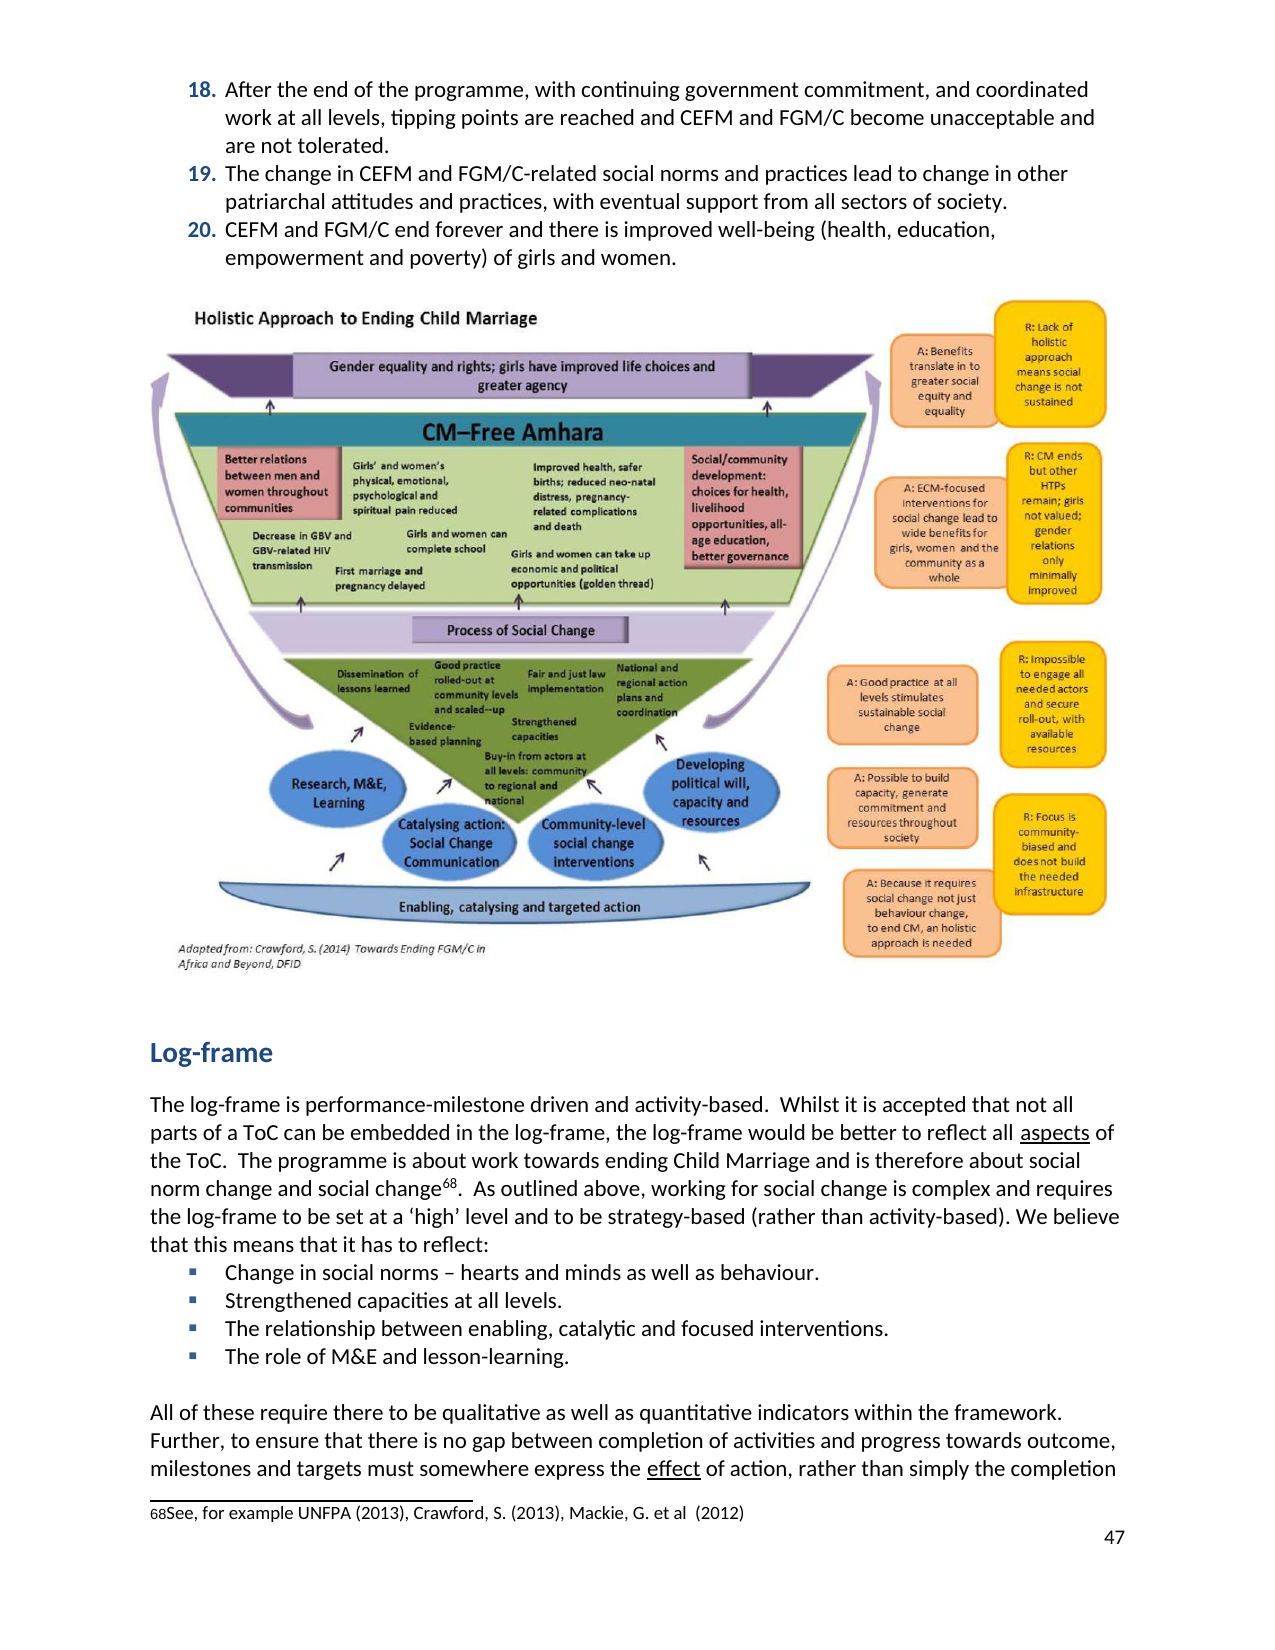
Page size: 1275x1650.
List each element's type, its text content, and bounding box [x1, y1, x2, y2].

text The log-frame is performance-milestone driven and activity-based. Whilst it is accepted that not all parts of a ToC can be embedded in the log-frame, the log-frame would be better to reflect all aspects of the ToC. The programme is about work towards ending Child Marriage and is therefore about social norm change and social change. As outlined above, working for social change is complex and requires the log-frame to be set at a ‘high’ level and to be strategy-based (rather than activity-based). We believe that this means that it has to reflect: [150, 1090, 1125, 1258]
text All of these require there to be qualitative as well as quantitative indicators within the framework. Further, to ensure that there is no gap between completion of activities and progress towards outcome, milestones and targets must somewhere express the effect of action, rather than simply the completion [150, 1398, 1125, 1482]
list Change in social norms – hearts and minds as well as behaviour. [187, 1258, 1125, 1286]
list After the end of the programme, with continuing government commitment, and coordinated work at all levels, tipping points are reached and CEFM and FGM/C become unacceptable and are not tolerated. [187, 75, 1125, 159]
list The role of M&E and lesson-learning. [187, 1342, 1125, 1370]
list The relationship between enabling, catalytic and focused interventions. [187, 1314, 1125, 1342]
text Log-frame [150, 1034, 1125, 1069]
list The change in CEFM and FGM/C-related social norms and practices lead to change in other patriarchal attitudes and practices, with eventual support from all sectors of society. [187, 159, 1125, 215]
text See, for example UNFPA (2013), Crawford, S. (2013), Mackie, G. et al (2012) [150, 1501, 1125, 1524]
list Strengthened capacities at all levels. [187, 1286, 1125, 1314]
list CEFM and FGM/C end forever and there is improved well-being (health, education, empowerment and poverty) of girls and women. [187, 215, 1125, 271]
